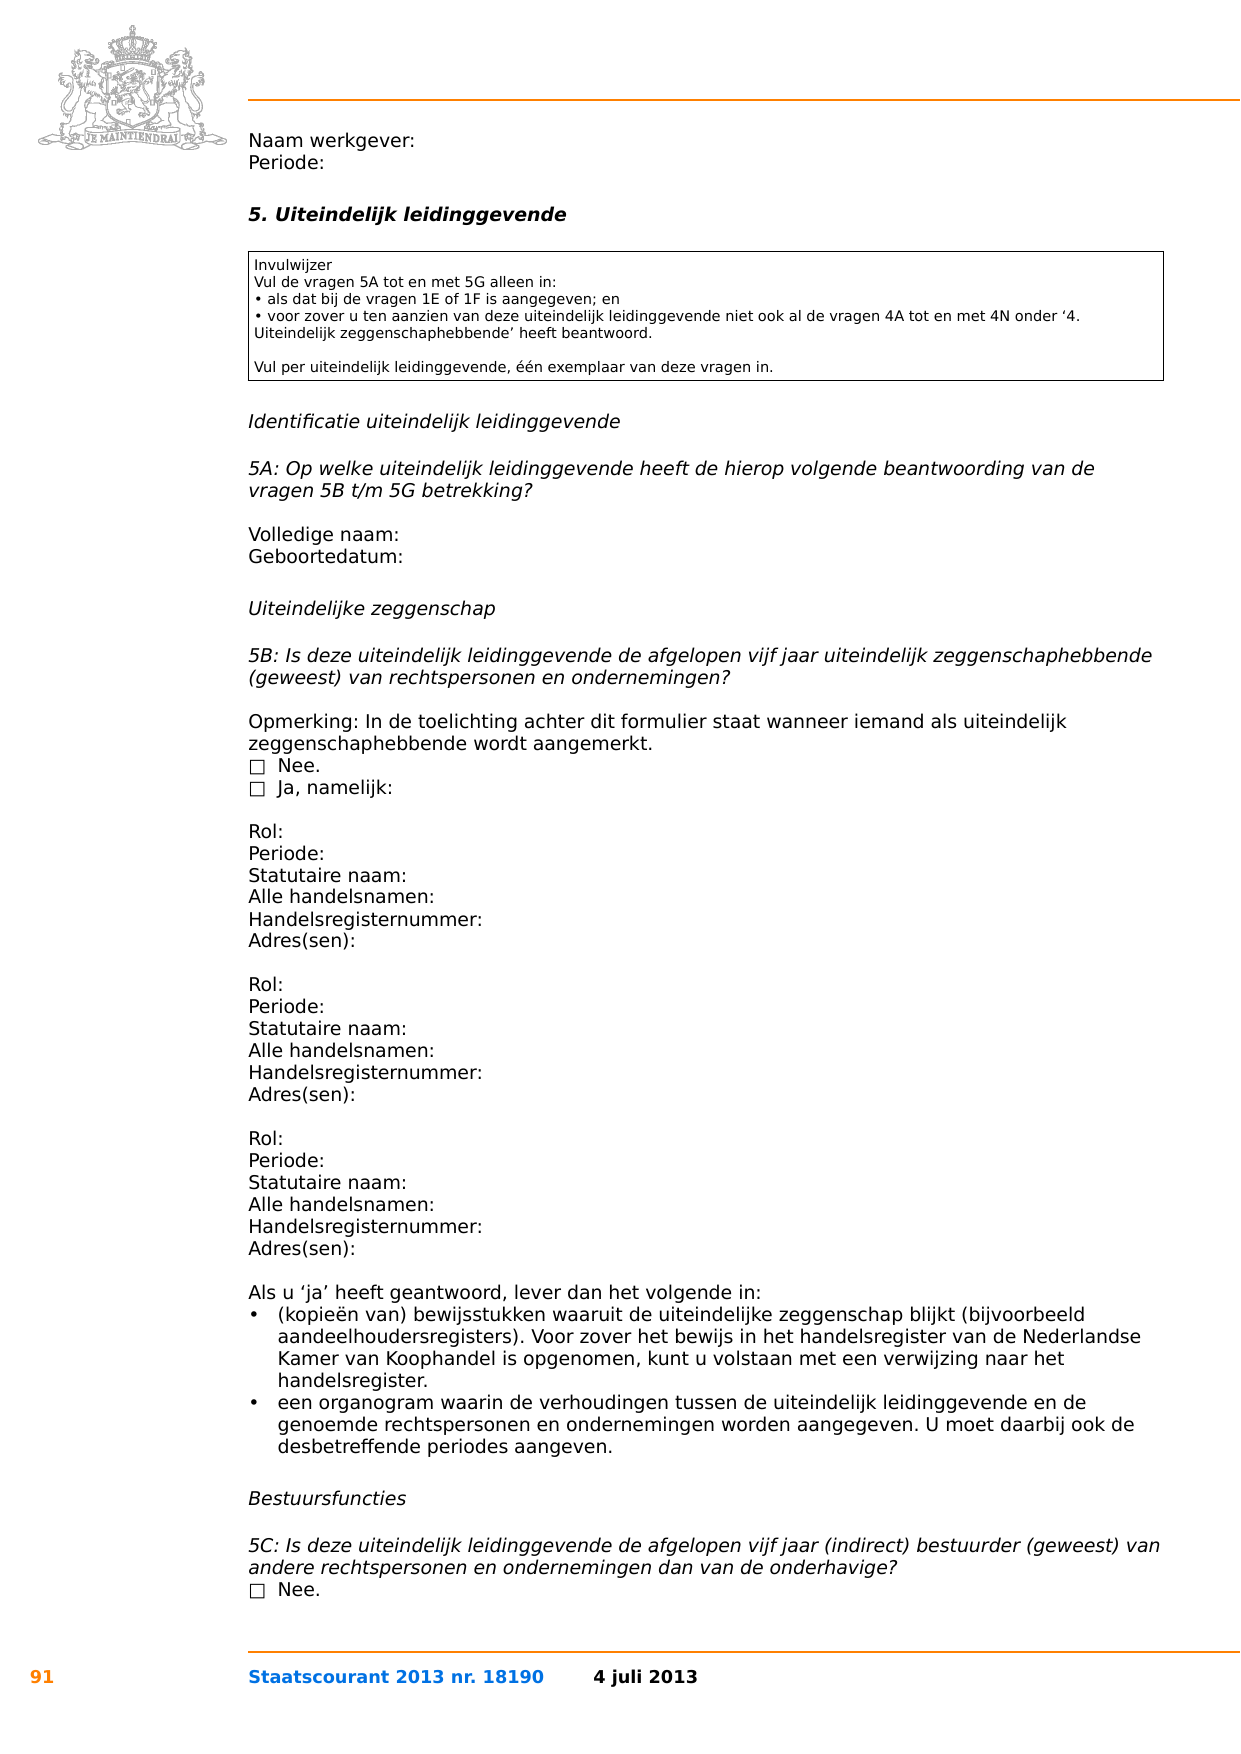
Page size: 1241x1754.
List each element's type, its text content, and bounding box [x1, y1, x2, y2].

text Geboortedatum: [248, 546, 1163, 568]
text Rol: [248, 821, 1163, 842]
subtitle Identificatie uiteindelijk leidinggevende [248, 411, 1163, 433]
subtitle 5A: Op welke uiteindelijk leidinggevende heeft de hierop volgende beantwoording van de vragen 5B t/m 5G betrekking? [248, 458, 1163, 502]
text Alle handelsnamen: [248, 1040, 1163, 1062]
text Volledige naam: [248, 524, 1163, 546]
text Handelsregisternummer: [248, 1216, 1163, 1238]
text Adres(sen): [248, 1238, 1163, 1260]
picture [38, 25, 227, 150]
text Opmerking: In de toelichting achter dit formulier staat wanneer iemand als uiteindelijk zeggenschaphebbende wordt aangemerkt. [248, 711, 1163, 755]
text Naam werkgever: [248, 130, 1163, 152]
text Alle handelsnamen: [248, 1194, 1163, 1216]
text □ Nee. [248, 1578, 1163, 1601]
text Statutaire naam: [248, 864, 1163, 886]
text Adres(sen): [248, 1084, 1163, 1106]
text Periode: [248, 152, 1163, 174]
subtitle Uiteindelijke zeggenschap [248, 598, 1163, 620]
text Als u ‘ja’ heeft geantwoord, lever dan het volgende in: [248, 1282, 1163, 1304]
text • een organogram waarin de verhoudingen tussen de uiteindelijk leidinggevende en de genoemde rechtspersonen en ondernemingen worden aangegeven. U moet daarbij ook de desbetreffende periodes aangeven. [248, 1392, 1163, 1458]
text □ Nee. [248, 755, 1163, 777]
text Rol: [248, 1128, 1163, 1150]
table_header Invulwijzer Vul de vragen 5A tot en met 5G alleen in: • als dat bij de vragen 1E of 1F is aangegeven; en • voor zover u ten aanzien van deze uiteindelijk leidinggevende niet ook al de vragen 4A tot en met 4N onder ‘4. Uiteindelijk zeggenschaphebbende’ heeft beantwoord. [249, 252, 1163, 341]
text □ Ja, namelijk: [248, 777, 1163, 799]
text Statutaire naam: [248, 1172, 1163, 1194]
subtitle 5B: Is deze uiteindelijk leidinggevende de afgelopen vijf jaar uiteindelijk zeggenschaphebbende (geweest) van rechtspersonen en ondernemingen? [248, 645, 1163, 689]
text Periode: [248, 1150, 1163, 1172]
text Periode: [248, 996, 1163, 1018]
subtitle Bestuursfuncties [248, 1488, 1163, 1509]
text Alle handelsnamen: [248, 886, 1163, 908]
text Statutaire naam: [248, 1018, 1163, 1040]
text Rol: [248, 974, 1163, 996]
text Adres(sen): [248, 930, 1163, 952]
text • (kopieën van) bewijsstukken waaruit de uiteindelijke zeggenschap blijkt (bijvoorbeeld aandeelhoudersregisters). Voor zover het bewijs in het handelsregister van de Nederlandse Kamer van Koophandel is opgenomen, kunt u volstaan met een verwijzing naar het handelsregister. [248, 1304, 1163, 1392]
text Periode: [248, 842, 1163, 864]
subtitle 5. Uiteindelijk leidinggevende [248, 204, 1163, 226]
subtitle 5C: Is deze uiteindelijk leidinggevende de afgelopen vijf jaar (indirect) bestuurder (geweest) van andere rechtspersonen en ondernemingen dan van de onderhavige? [248, 1534, 1163, 1578]
table_cell [249, 341, 1163, 358]
text Handelsregisternummer: [248, 908, 1163, 930]
text Handelsregisternummer: [248, 1062, 1163, 1084]
table_cell Vul per uiteindelijk leidinggevende, één exemplaar van deze vragen in. [249, 359, 1163, 380]
